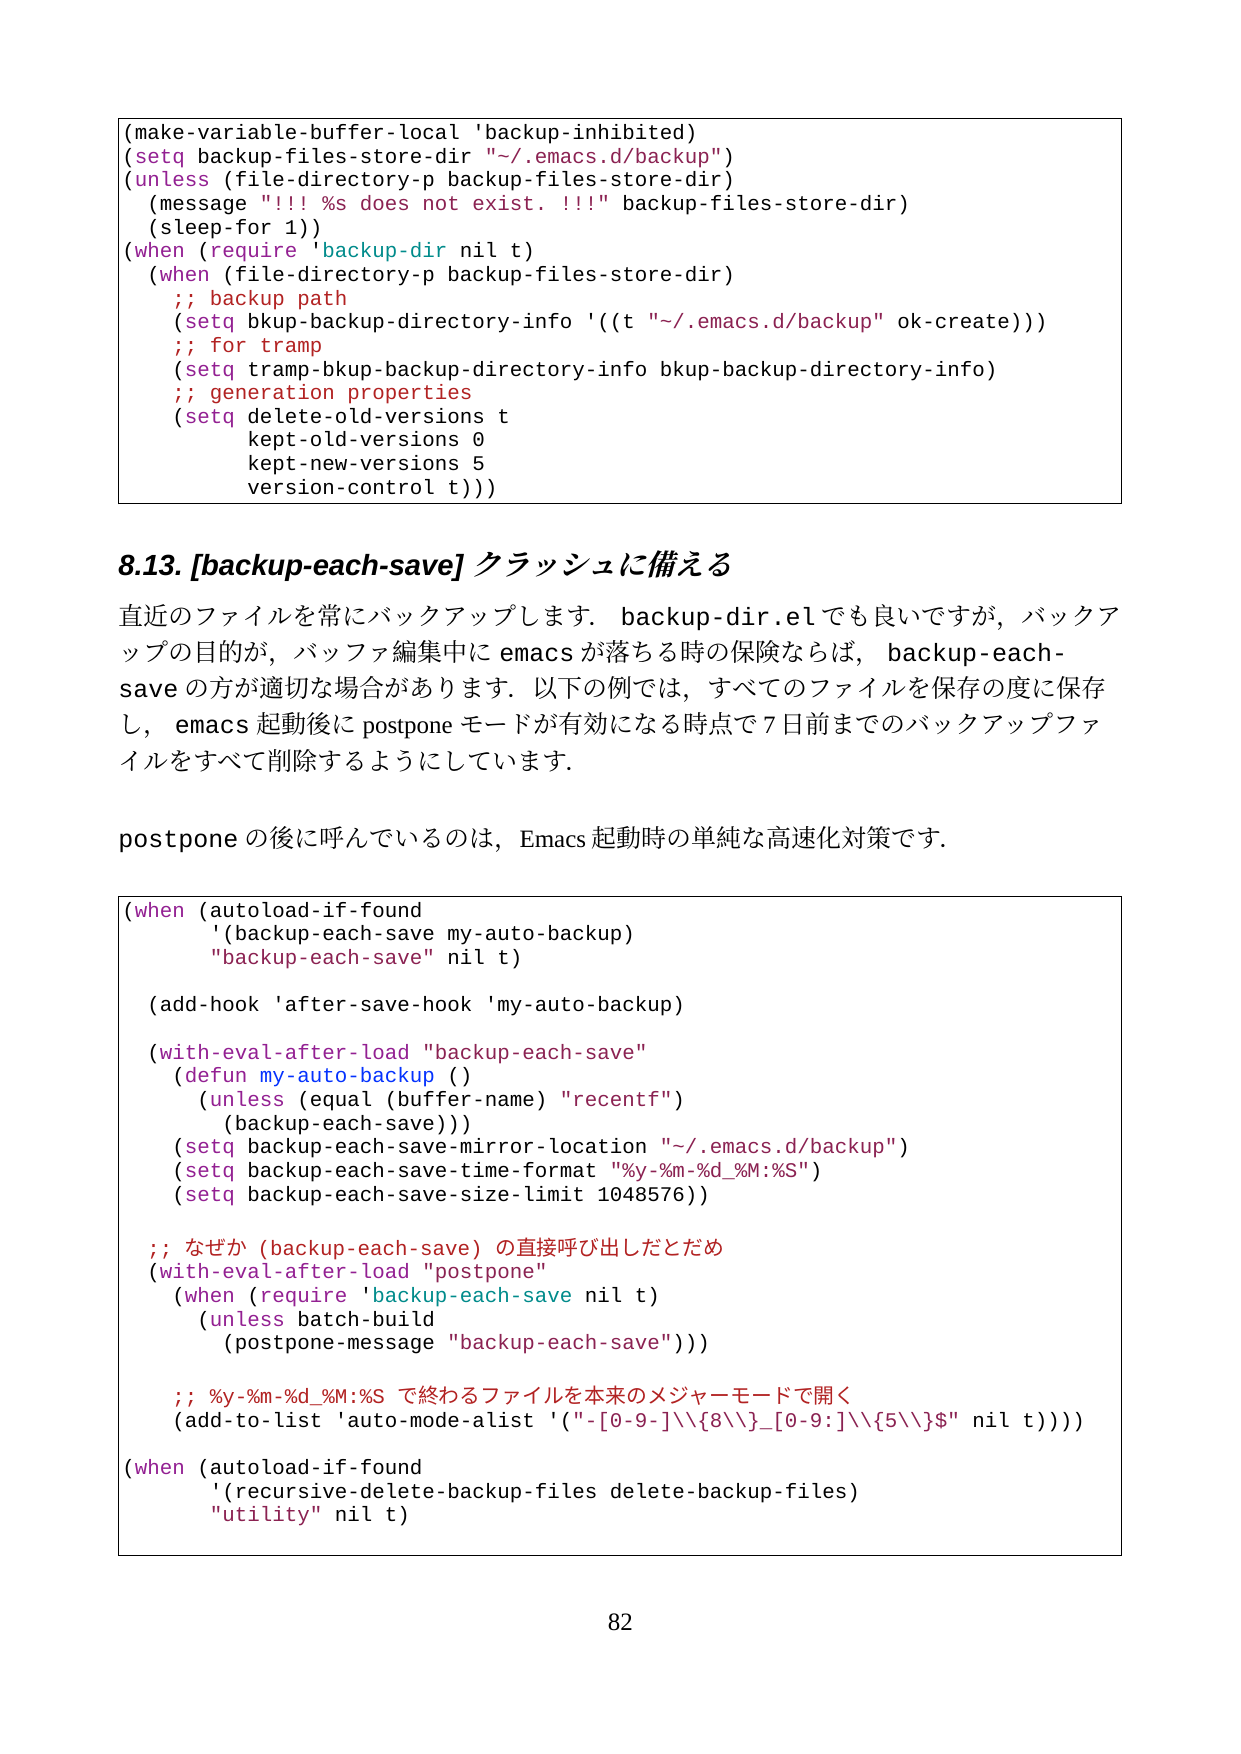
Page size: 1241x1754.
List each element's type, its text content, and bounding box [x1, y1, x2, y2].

text (setq delete-old-versions t [119, 402, 1121, 426]
text (when (require 'backup-dir nil t) [119, 236, 1121, 260]
text ;; backup path [119, 284, 1121, 307]
text (unless (equal (buffer-name) "recentf") [119, 1085, 1121, 1109]
text (postpone-message "backup-each-save"))) [119, 1328, 1121, 1352]
text (add-to-list 'auto-mode-alist '("-[0-9-]\\{8\\}_[0-9:]\\{5\\}$" nil t)))) [119, 1406, 1121, 1429]
text "backup-each-save" nil t) [119, 943, 1121, 967]
text (setq backup-files-store-dir "~/.emacs.d/backup") [119, 142, 1121, 165]
text (setq tramp-bkup-backup-directory-info bkup-backup-directory-info) [119, 354, 1121, 378]
text "utility" nil t) [119, 1501, 1121, 1524]
text kept-old-versions 0 [119, 426, 1121, 449]
text '(recursive-delete-backup-files delete-backup-files) [119, 1477, 1121, 1501]
text (unless batch-build [119, 1304, 1121, 1328]
text (make-variable-buffer-local 'backup-inhibited) [119, 119, 1121, 142]
text (add-hook 'after-save-hook 'my-auto-backup) [119, 990, 1121, 1014]
subtitle [backup-each-save] クラッシュに備える [118, 542, 1122, 584]
text (defun my-auto-backup () [119, 1061, 1121, 1085]
text (message "!!! %s does not exist. !!!" backup-files-store-dir) [119, 189, 1121, 213]
text (with-eval-after-load "backup-each-save" [119, 1038, 1121, 1061]
text (sleep-for 1)) [119, 213, 1121, 236]
text ;; for tramp [119, 331, 1121, 354]
text postpone の後に呼んでいるのは，Emacs起動時の単純な高速化対策です． [118, 818, 1122, 883]
text (setq backup-each-save-mirror-location "~/.emacs.d/backup") [119, 1132, 1121, 1156]
text 直近のファイルを常にバックアップします． backup-dir.el でも良いですが，バックアップの目的が，バッファ編集中に emacs が落ちる時の保険ならば， backup-each-save の方が適切な場合があります．以下の例では，すべてのファイルを保存の度に保存し， emacs 起動後に postpone モードが有効になる時点で7日前までのバックアップファイルをすべて削除するようにしています． [118, 596, 1122, 806]
text '(backup-each-save my-auto-backup) [119, 919, 1121, 943]
text (backup-each-save))) [119, 1109, 1121, 1132]
text (setq bkup-backup-directory-info '((t "~/.emacs.d/backup" ok-create))) [119, 307, 1121, 331]
text ;; なぜか (backup-each-save) の直接呼び出しだとだめ [119, 1227, 1121, 1257]
text (when (require 'backup-each-save nil t) [119, 1281, 1121, 1304]
text ;; generation properties [119, 378, 1121, 402]
text ;; %y-%m-%d_%M:%S で終わるファイルを本来のメジャーモードで開く [119, 1376, 1121, 1406]
text (when (autoload-if-found [119, 1453, 1121, 1477]
text (setq backup-each-save-time-format "%y-%m-%d_%M:%S") [119, 1156, 1121, 1179]
text (setq backup-each-save-size-limit 1048576)) [119, 1179, 1121, 1203]
text kept-new-versions 5 [119, 449, 1121, 473]
text (unless (file-directory-p backup-files-store-dir) [119, 165, 1121, 189]
text version-control t))) [119, 473, 1121, 503]
text (when (autoload-if-found [119, 897, 1121, 919]
text (when (file-directory-p backup-files-store-dir) [119, 260, 1121, 284]
text (with-eval-after-load "postpone" [119, 1257, 1121, 1281]
